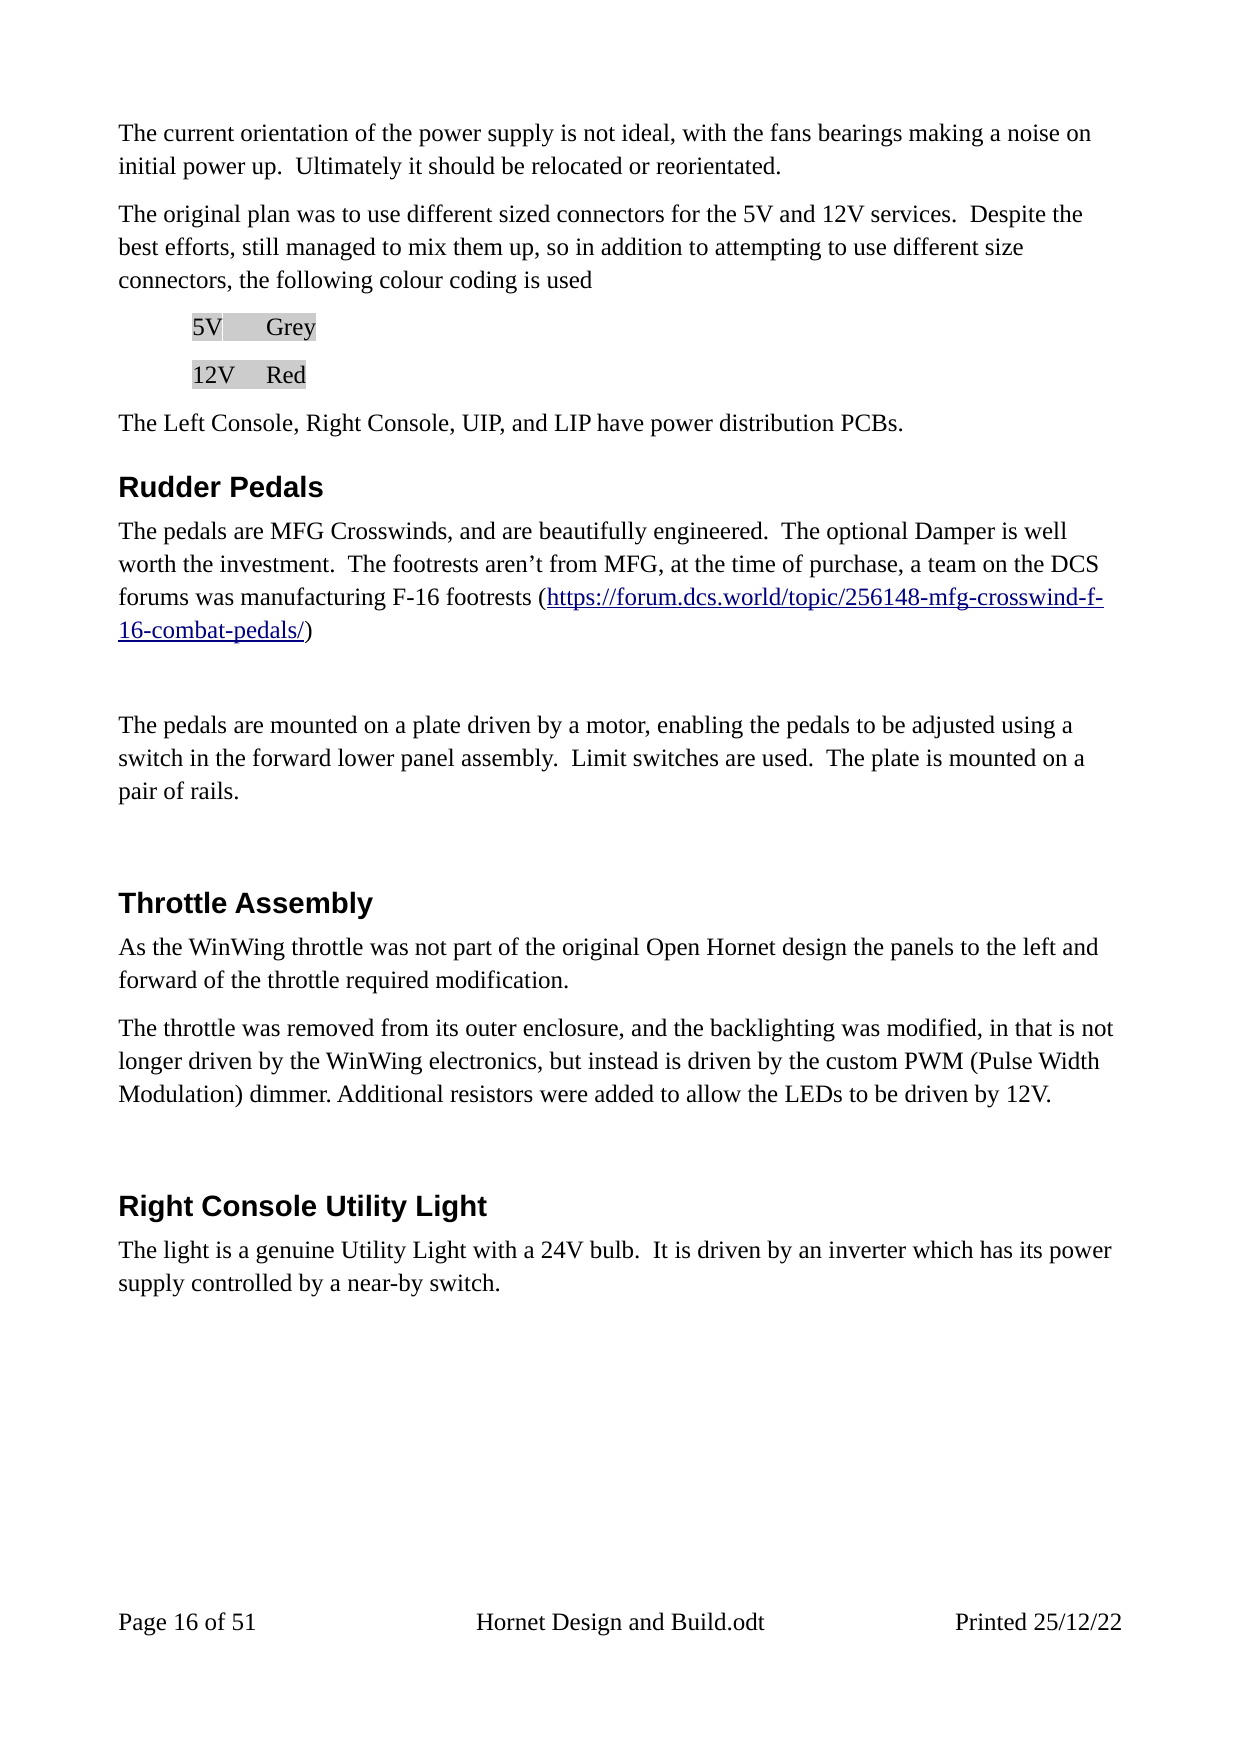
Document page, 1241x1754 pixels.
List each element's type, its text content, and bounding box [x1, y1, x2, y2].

text The light is a genuine Utility Light with a 24V bulb. It is driven by an inverter which has its power supply controlled by a near-by switch. [118, 1235, 1122, 1297]
text The original plan was to use different sized connectors for the 5V and 12V services. Despite the best efforts, still managed to mix them up, so in addition to attempting to use different size connectors, the following colour coding is used [118, 199, 1122, 293]
text 12V Red [118, 360, 1122, 389]
text The current orientation of the power supply is not ideal, with the fans bearings making a noise on initial power up. Ultimately it should be relocated or reorientated. [118, 118, 1122, 180]
subtitle Throttle Assembly [118, 886, 1122, 920]
subtitle Rudder Pedals [118, 470, 1122, 503]
text The pedals are MFG Crosswinds, and are beautifully engineered. The optional Damper is well worth the investment. The footrests aren’t from MFG, at the time of purchase, a team on the DCS forums was manufacturing F-16 footrests (https://forum.dcs.world/topic/256148-mfg-crosswind-f-16-combat-pedals/) [118, 516, 1122, 644]
subtitle Right Console Utility Light [118, 1189, 1122, 1223]
text As the WinWing throttle was not part of the original Open Hornet design the panels to the left and forward of the throttle required modification. [118, 932, 1122, 994]
text The throttle was removed from its outer enclosure, and the backlighting was modified, in that is not longer driven by the WinWing electronics, but instead is driven by the custom PWM (Pulse Width Modulation) dimmer. Additional resistors were added to allow the LEDs to be driven by 12V. [118, 1013, 1122, 1108]
text 5V Grey [118, 312, 1122, 341]
text The Left Console, Right Console, UIP, and LIP have power distribution PCBs. [118, 408, 1122, 436]
text The pedals are mounted on a plate driven by a motor, enabling the pedals to be adjusted using a switch in the forward lower panel assembly. Limit switches are used. The plate is mounted on a pair of rails. [118, 710, 1122, 805]
